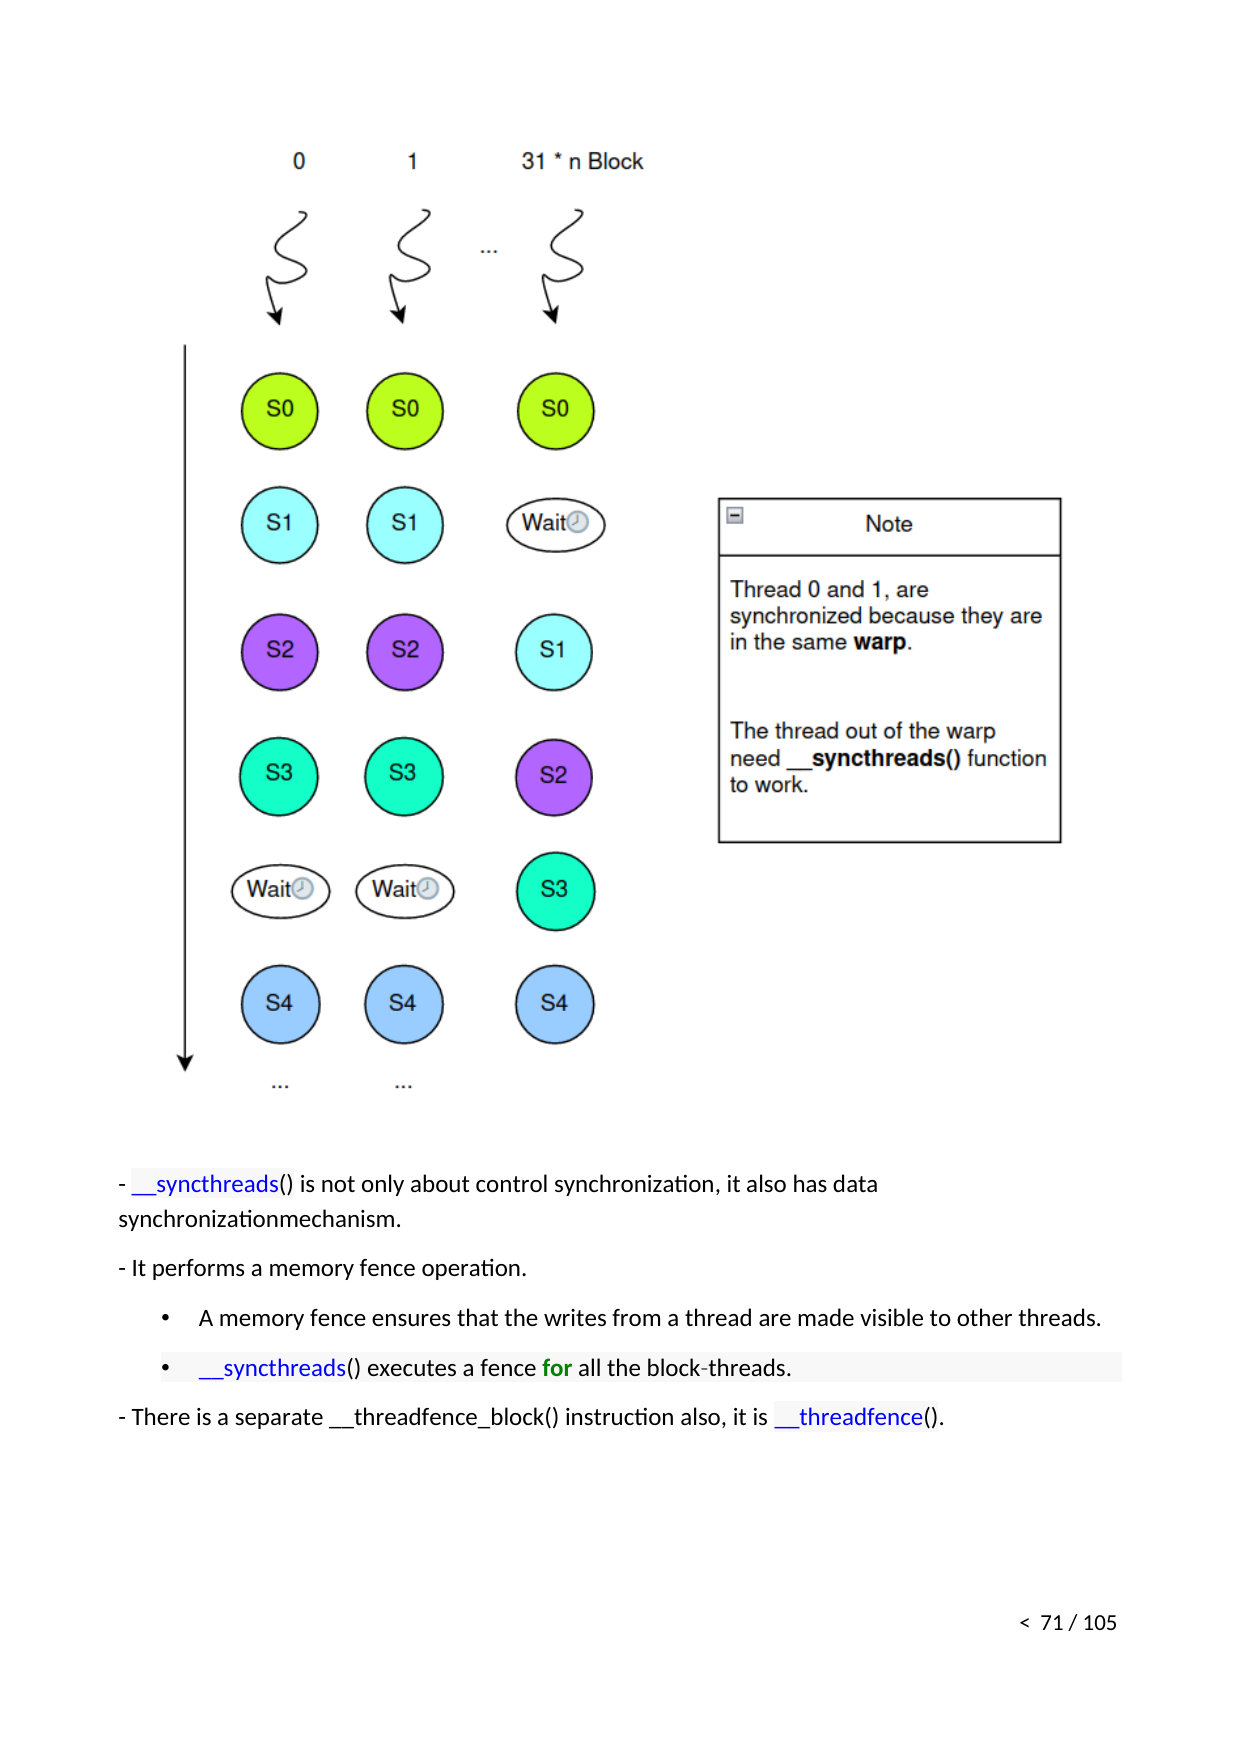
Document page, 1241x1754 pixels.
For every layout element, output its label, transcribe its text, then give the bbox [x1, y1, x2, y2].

text - There is a separate __threadfence_block() instruction also, it is __threadfence(). [118, 1401, 1122, 1432]
text - __syncthreads() is not only about control synchronization, it also has data synchronizationmechanism. [118, 1168, 1122, 1233]
picture [156, 147, 1085, 1100]
list __syncthreads() executes a fence for all the block-threads. [161, 1352, 1122, 1382]
text - It performs a memory fence operation. [118, 1253, 1122, 1283]
list A memory fence ensures that the writes from a thread are made visible to other threads. [161, 1302, 1122, 1333]
